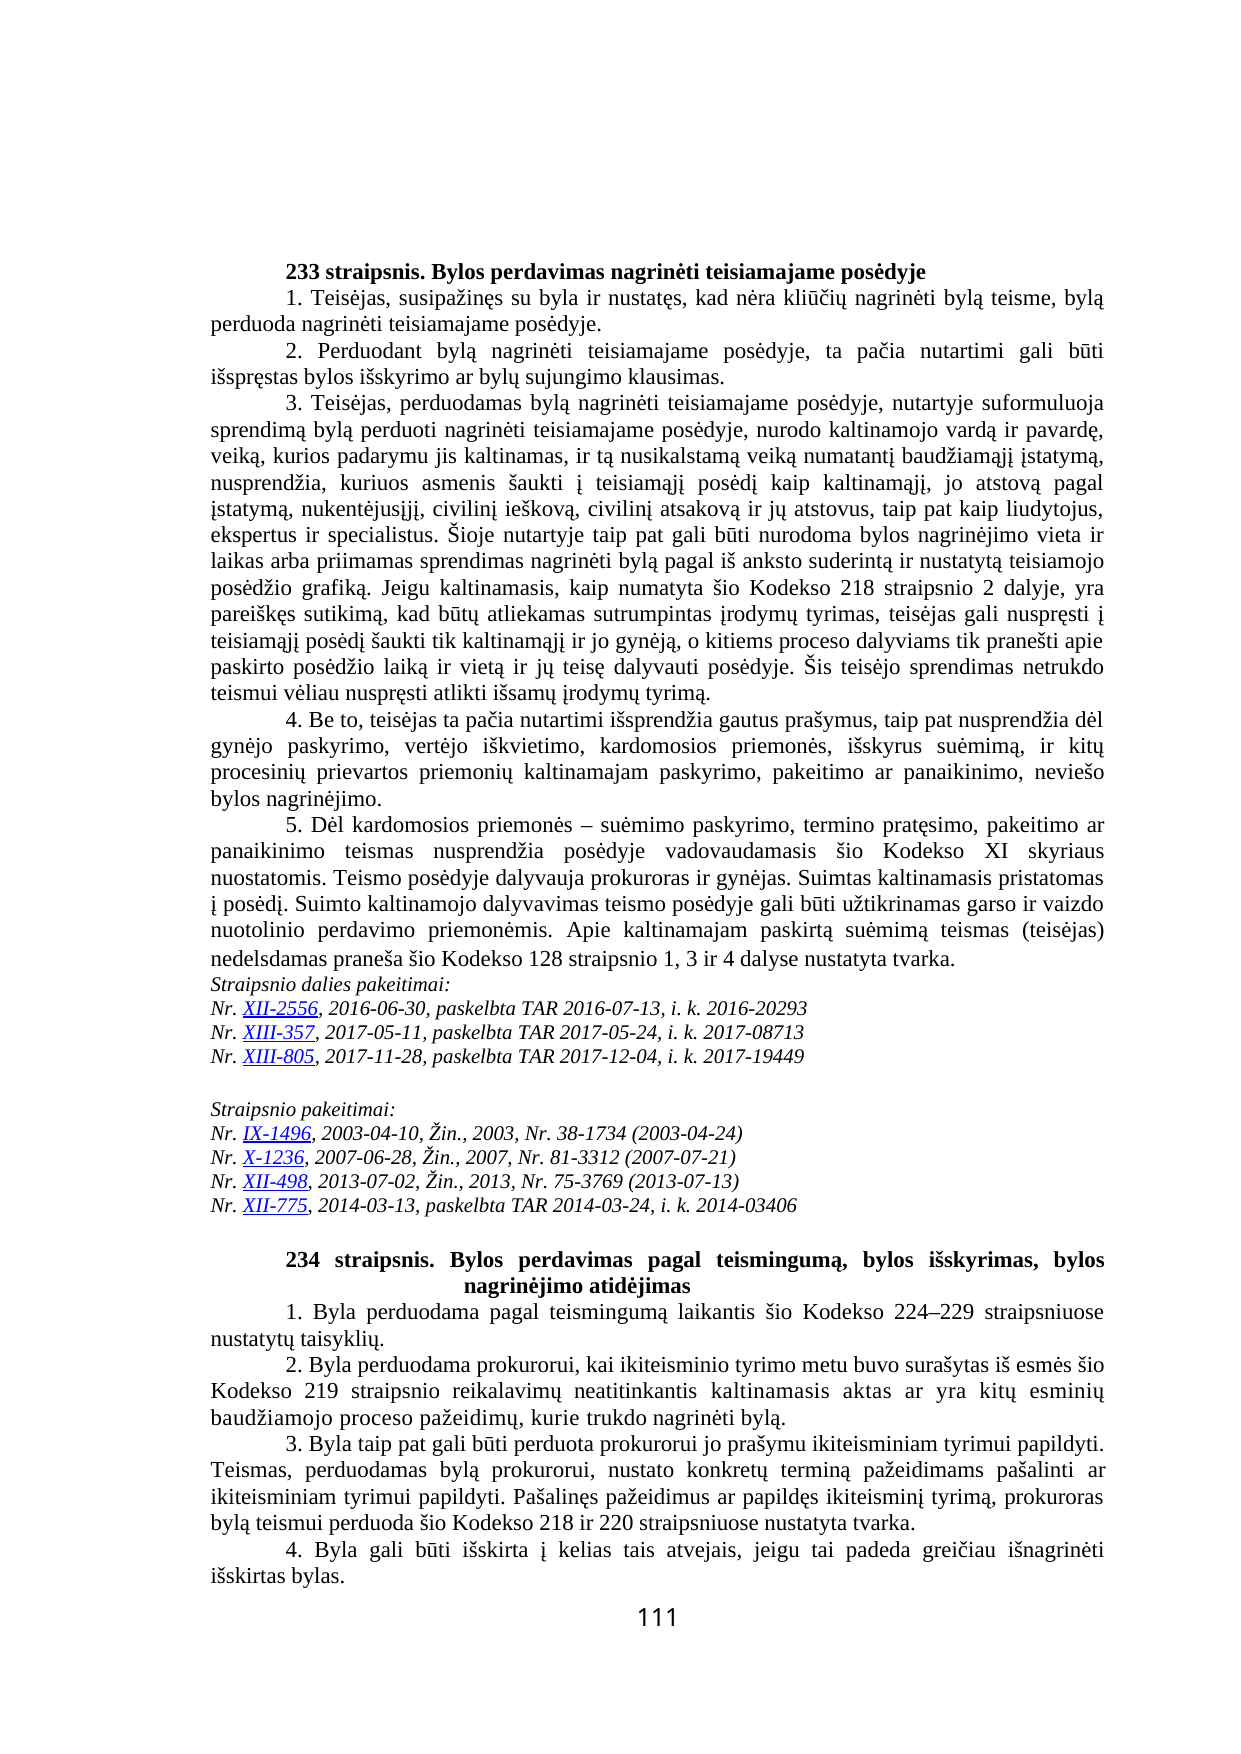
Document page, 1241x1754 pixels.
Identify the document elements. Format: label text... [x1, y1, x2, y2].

text 4. Byla gali būti išskirta į kelias tais atvejais, jeigu tai padeda greičiau išnagrinėti išskirtas bylas. [210, 1536, 1105, 1588]
text 4. Be to, teisėjas ta pačia nutartimi išsprendžia gautus prašymus, taip pat nusprendžia dėl gynėjo paskyrimo, vertėjo iškvietimo, kardomosios priemonės, išskyrus suėmimą, ir kitų procesinių prievartos priemonių kaltinamajam paskyrimo, pakeitimo ar panaikinimo, neviešo bylos nagrinėjimo. [210, 706, 1105, 811]
text 234 straipsnis. Bylos perdavimas pagal teismingumą, bylos išskyrimas, bylos nagrinėjimo atidėjimas [285, 1246, 1105, 1298]
text 1. Teisėjas, susipažinęs su byla ir nustatęs, kad nėra kliūčių nagrinėti bylą teisme, bylą perduoda nagrinėti teisiamajame posėdyje. [210, 284, 1105, 337]
text Nr. XII-775, 2014-03-13, paskelbta TAR 2014-03-24, i. k. 2014-03406 [210, 1193, 1105, 1217]
text Nr. XII-498, 2013-07-02, Žin., 2013, Nr. 75-3769 (2013-07-13) [210, 1169, 1105, 1193]
text 1. Byla perduodama pagal teismingumą laikantis šio Kodekso 224–229 straipsniuose nustatytų taisyklių. [210, 1298, 1105, 1351]
text 2. Byla perduodama prokurorui, kai ikiteisminio tyrimo metu buvo surašytas iš esmės šio Kodekso 219 straipsnio reikalavimų neatitinkantis kaltinamasis aktas ar yra kitų esminių baudžiamojo proceso pažeidimų, kurie trukdo nagrinėti bylą. [210, 1351, 1105, 1430]
text Nr. XIII-805, 2017-11-28, paskelbta TAR 2017-12-04, i. k. 2017-19449 [210, 1044, 1105, 1068]
text Straipsnio pakeitimai: [210, 1097, 1105, 1121]
text 233 straipsnis. Bylos perdavimas nagrinėti teisiamajame posėdyje [210, 258, 1105, 284]
text Nr. IX-1496, 2003-04-10, Žin., 2003, Nr. 38-1734 (2003-04-24) [210, 1121, 1105, 1145]
text Nr. X-1236, 2007-06-28, Žin., 2007, Nr. 81-3312 (2007-07-21) [210, 1145, 1105, 1169]
text 3. Teisėjas, perduodamas bylą nagrinėti teisiamajame posėdyje, nutartyje suformuluoja sprendimą bylą perduoti nagrinėti teisiamajame posėdyje, nurodo kaltinamojo vardą ir pavardę, veiką, kurios padarymu jis kaltinamas, ir tą nusikalstamą veiką numatantį baudžiamąjį įstatymą, nusprendžia, kuriuos asmenis šaukti į teisiamąjį posėdį kaip kaltinamąjį, jo atstovą pagal įstatymą, nukentėjusįjį, civilinį ieškovą, civilinį atsakovą ir jų atstovus, taip pat kaip liudytojus, ekspertus ir specialistus. Šioje nutartyje taip pat gali būti nurodoma bylos nagrinėjimo vieta ir laikas arba priimamas sprendimas nagrinėti bylą pagal iš anksto suderintą ir nustatytą teisiamojo posėdžio grafiką. Jeigu kaltinamasis, kaip numatyta šio Kodekso 218 straipsnio 2 dalyje, yra pareiškęs sutikimą, kad būtų atliekamas sutrumpintas įrodymų tyrimas, teisėjas gali nuspręsti į teisiamąjį posėdį šaukti tik kaltinamąjį ir jo gynėją, o kitiems proceso dalyviams tik pranešti apie paskirto posėdžio laiką ir vietą ir jų teisę dalyvauti posėdyje. Šis teisėjo sprendimas netrukdo teismui vėliau nuspręsti atlikti išsamų įrodymų tyrimą. [210, 389, 1105, 706]
text 3. Byla taip pat gali būti perduota prokurorui jo prašymu ikiteisminiam tyrimui papildyti. Teismas, perduodamas bylą prokurorui, nustato konkretų terminą pažeidimams pašalinti ar ikiteisminiam tyrimui papildyti. Pašalinęs pažeidimus ar papildęs ikiteisminį tyrimą, prokuroras bylą teismui perduoda šio Kodekso 218 ir 220 straipsniuose nustatyta tvarka. [210, 1430, 1105, 1536]
text Straipsnio dalies pakeitimai: [210, 972, 1105, 996]
text Nr. XIII-357, 2017-05-11, paskelbta TAR 2017-05-24, i. k. 2017-08713 [210, 1020, 1105, 1044]
text Nr. XII-2556, 2016-06-30, paskelbta TAR 2016-07-13, i. k. 2016-20293 [210, 996, 1105, 1020]
text 2. Perduodant bylą nagrinėti teisiamajame posėdyje, ta pačia nutartimi gali būti išspręstas bylos išskyrimo ar bylų sujungimo klausimas. [210, 337, 1105, 389]
text 5. Dėl kardomosios priemonės – suėmimo paskyrimo, termino pratęsimo, pakeitimo ar panaikinimo teismas nusprendžia posėdyje vadovaudamasis šio Kodekso XI skyriaus nuostatomis. Teismo posėdyje dalyvauja prokuroras ir gynėjas. Suimtas kaltinamasis pristatomas į posėdį. Suimto kaltinamojo dalyvavimas teismo posėdyje gali būti užtikrinamas garso ir vaizdo nuotolinio perdavimo priemonėmis. Apie kaltinamajam paskirtą suėmimą teismas (teisėjas) nedelsdamas praneša šio Kodekso 128 straipsnio 1, 3 ir 4 dalyse nustatyta tvarka. [210, 811, 1105, 972]
